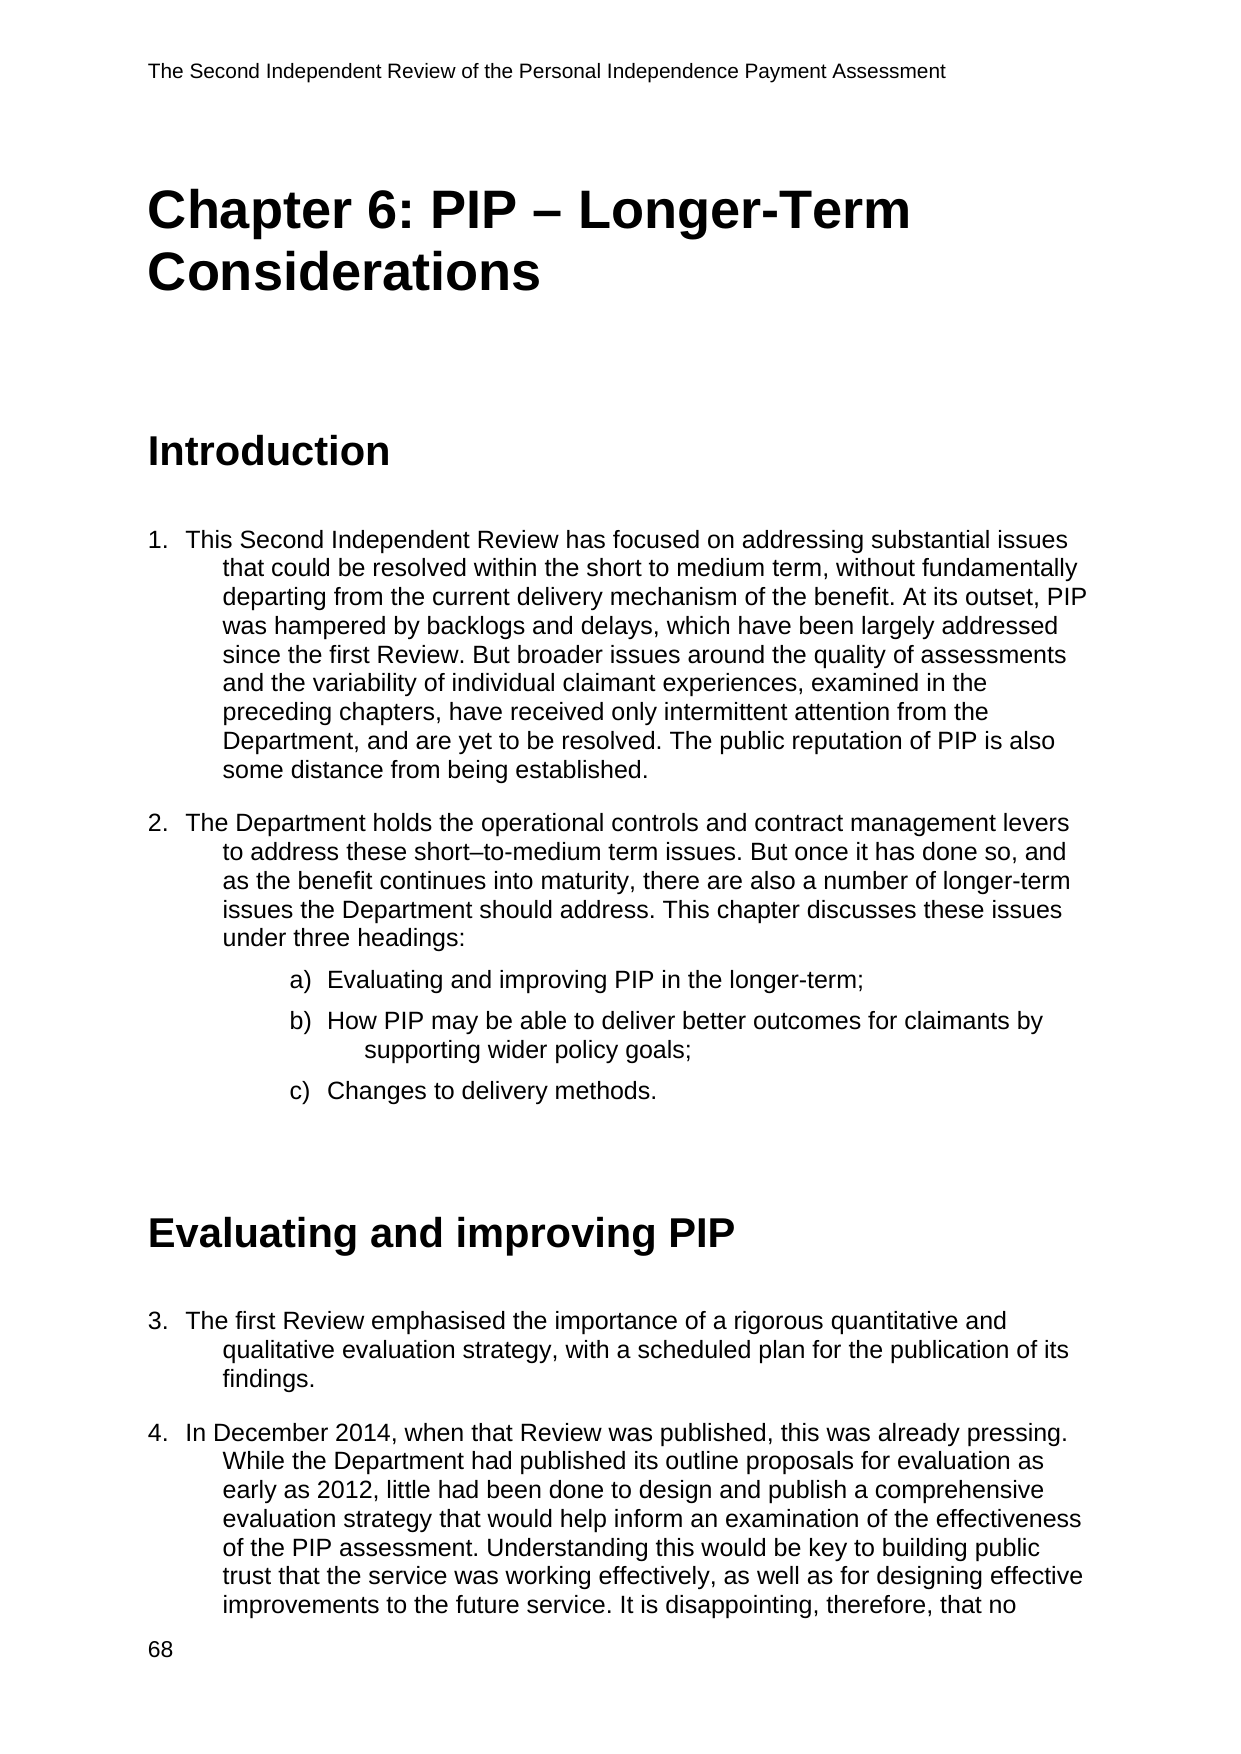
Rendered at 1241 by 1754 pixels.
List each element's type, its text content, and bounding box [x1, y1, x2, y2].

list The first Review emphasised the importance of a rigorous quantitative and qualitative evaluation strategy, with a scheduled plan for the publication of its findings. [148, 1306, 1092, 1393]
list Changes to delivery methods. [289, 1076, 1092, 1105]
list Evaluating and improving PIP in the longer-term; [289, 965, 1092, 993]
subtitle Introduction [148, 427, 1092, 475]
subtitle Evaluating and improving PIP [148, 1208, 1092, 1256]
list In December 2014, when that Review was published, this was already pressing. While the Department had published its outline proposals for evaluation as early as 2012, little had been done to design and publish a comprehensive evaluation strategy that would help inform an examination of the effectiveness of the PIP assessment. Understanding this would be key to building public trust that the service was working effectively, as well as for designing effective improvements to the future service. It is disappointing, therefore, that no [148, 1418, 1092, 1619]
list How PIP may be able to deliver better outcomes for claimants by supporting wider policy goals; [289, 1006, 1092, 1063]
subtitle Chapter 6: PIP – Longer-Term Considerations [148, 177, 1092, 302]
list The Department holds the operational controls and contract management levers to address these short–to-medium term issues. But once it has done so, and as the benefit continues into maturity, there are also a number of longer-term issues the Department should address. This chapter discusses these issues under three headings: [148, 808, 1092, 952]
list This Second Independent Review has focused on addressing substantial issues that could be resolved within the short to medium term, without fundamentally departing from the current delivery mechanism of the benefit. At its outset, PIP was hampered by backlogs and delays, which have been largely addressed since the first Review. But broader issues around the quality of assessments and the variability of individual claimant experiences, examined in the preceding chapters, have received only intermittent attention from the Department, and are yet to be resolved. The public reputation of PIP is also some distance from being established. [148, 525, 1092, 783]
